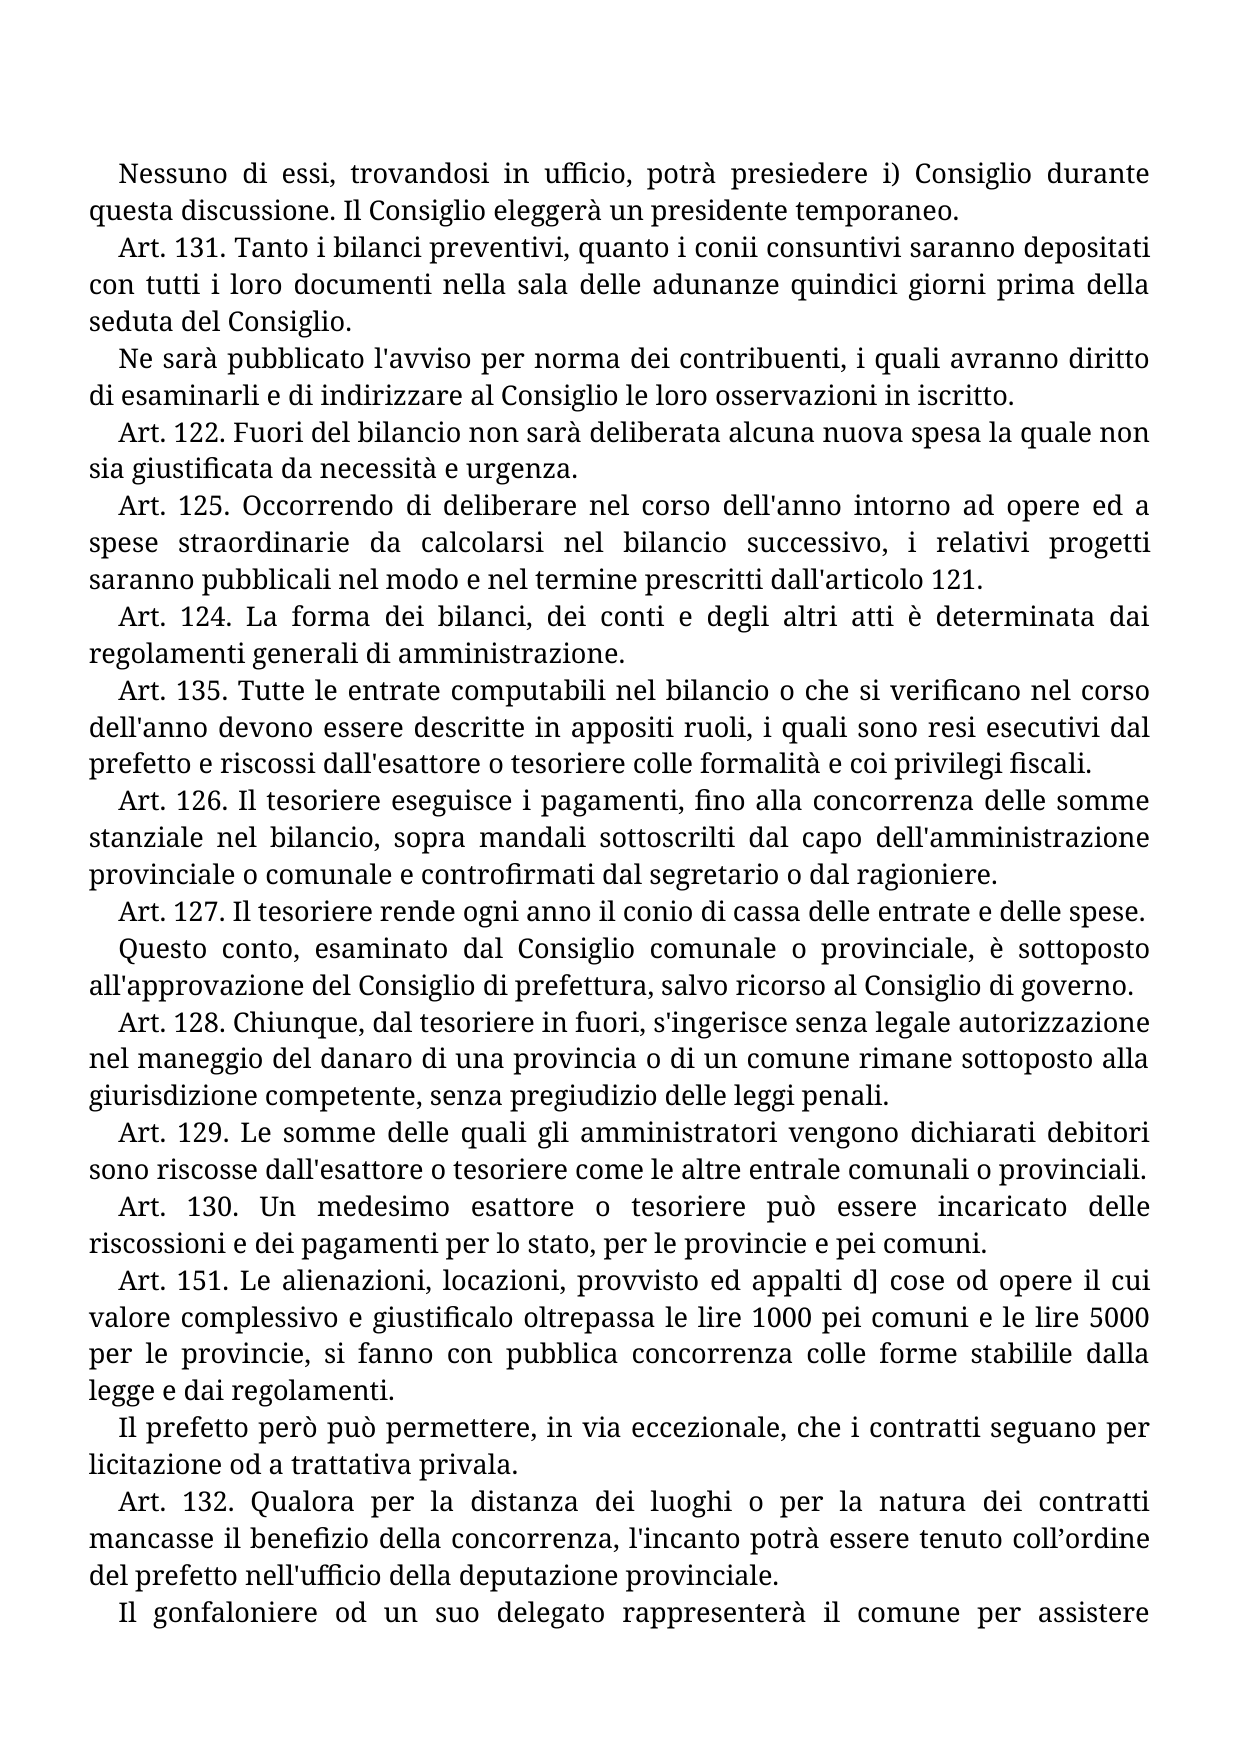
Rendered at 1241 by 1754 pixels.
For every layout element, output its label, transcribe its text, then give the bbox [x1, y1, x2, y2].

text Questo conto, esaminato dal Consiglio comunale o provinciale, è sottoposto all'approvazione del Consiglio di prefettura, salvo ricorso al Consiglio di governo. [88, 929, 1152, 1003]
text Art. 127. Il tesoriere rende ogni anno il conio di cassa delle entrate e delle spese. [88, 892, 1152, 929]
text Il gonfaloniere od un suo delegato rappresenterà il comune per assistere [88, 1593, 1152, 1630]
text Art. 128. Chiunque, dal tesoriere in fuori, s'ingerisce senza legale autorizzazione nel maneggio del danaro di una provincia o di un comune rimane sottoposto alla giurisdizione competente, senza pregiudizio delle leggi penali. [88, 1003, 1152, 1114]
text Art. 129. Le somme delle quali gli amministratori vengono dichiarati debitori sono riscosse dall'esattore o tesoriere come le altre entrale comunali o provinciali. [88, 1114, 1152, 1187]
text Art. 122. Fuori del bilancio non sarà deliberata alcuna nuova spesa la quale non sia giustificata da necessità e urgenza. [88, 413, 1152, 487]
text Nessuno di essi, trovandosi in ufficio, potrà presiedere i) Consiglio durante questa discussione. Il Consiglio eleggerà un presidente temporaneo. [88, 155, 1152, 229]
text Art. 132. Qualora per la distanza dei luoghi o per la natura dei contratti mancasse il benefizio della concorrenza, l'incanto potrà essere tenuto coll’ordine del prefetto nell'ufficio della deputazione provinciale. [88, 1482, 1152, 1593]
text Art. 126. Il tesoriere eseguisce i pagamenti, fino alla concorrenza delle somme stanziale nel bilancio, sopra mandali sottoscrilti dal capo dell'amministrazione provinciale o comunale e controfirmati dal segretario o dal ragioniere. [88, 782, 1152, 892]
text Art. 131. Tanto i bilanci preventivi, quanto i conii consuntivi saranno depositati con tutti i loro documenti nella sala delle adunanze quindici giorni prima della seduta del Consiglio. [88, 229, 1152, 339]
text Art. 135. Tutte le entrate computabili nel bilancio o che si verificano nel corso dell'anno devono essere descritte in appositi ruoli, i quali sono resi esecutivi dal prefetto e riscossi dall'esattore o tesoriere colle formalità e coi privilegi fiscali. [88, 671, 1152, 782]
text Il prefetto però può permettere, in via eccezionale, che i contratti seguano per licitazione od a trattativa privala. [88, 1409, 1152, 1482]
text Art. 151. Le alienazioni, locazioni, provvisto ed appalti d] cose od opere il cui valore complessivo e giustificalo oltrepassa le lire 1000 pei comuni e le lire 5000 per le provincie, si fanno con pubblica concorrenza colle forme stabilile dalla legge e dai regolamenti. [88, 1261, 1152, 1409]
text Art. 124. La forma dei bilanci, dei conti e degli altri atti è determinata dai regolamenti generali di amministrazione. [88, 597, 1152, 671]
text Art. 130. Un medesimo esattore o tesoriere può essere incaricato delle riscossioni e dei pagamenti per lo stato, per le provincie e pei comuni. [88, 1187, 1152, 1261]
text Art. 125. Occorrendo di deliberare nel corso dell'anno intorno ad opere ed a spese straordinarie da calcolarsi nel bilancio successivo, i relativi progetti saranno pubblicali nel modo e nel termine prescritti dall'articolo 121. [88, 487, 1152, 597]
text Ne sarà pubblicato l'avviso per norma dei contribuenti, i quali avranno diritto di esaminarli e di indirizzare al Consiglio le loro osservazioni in iscritto. [88, 339, 1152, 413]
